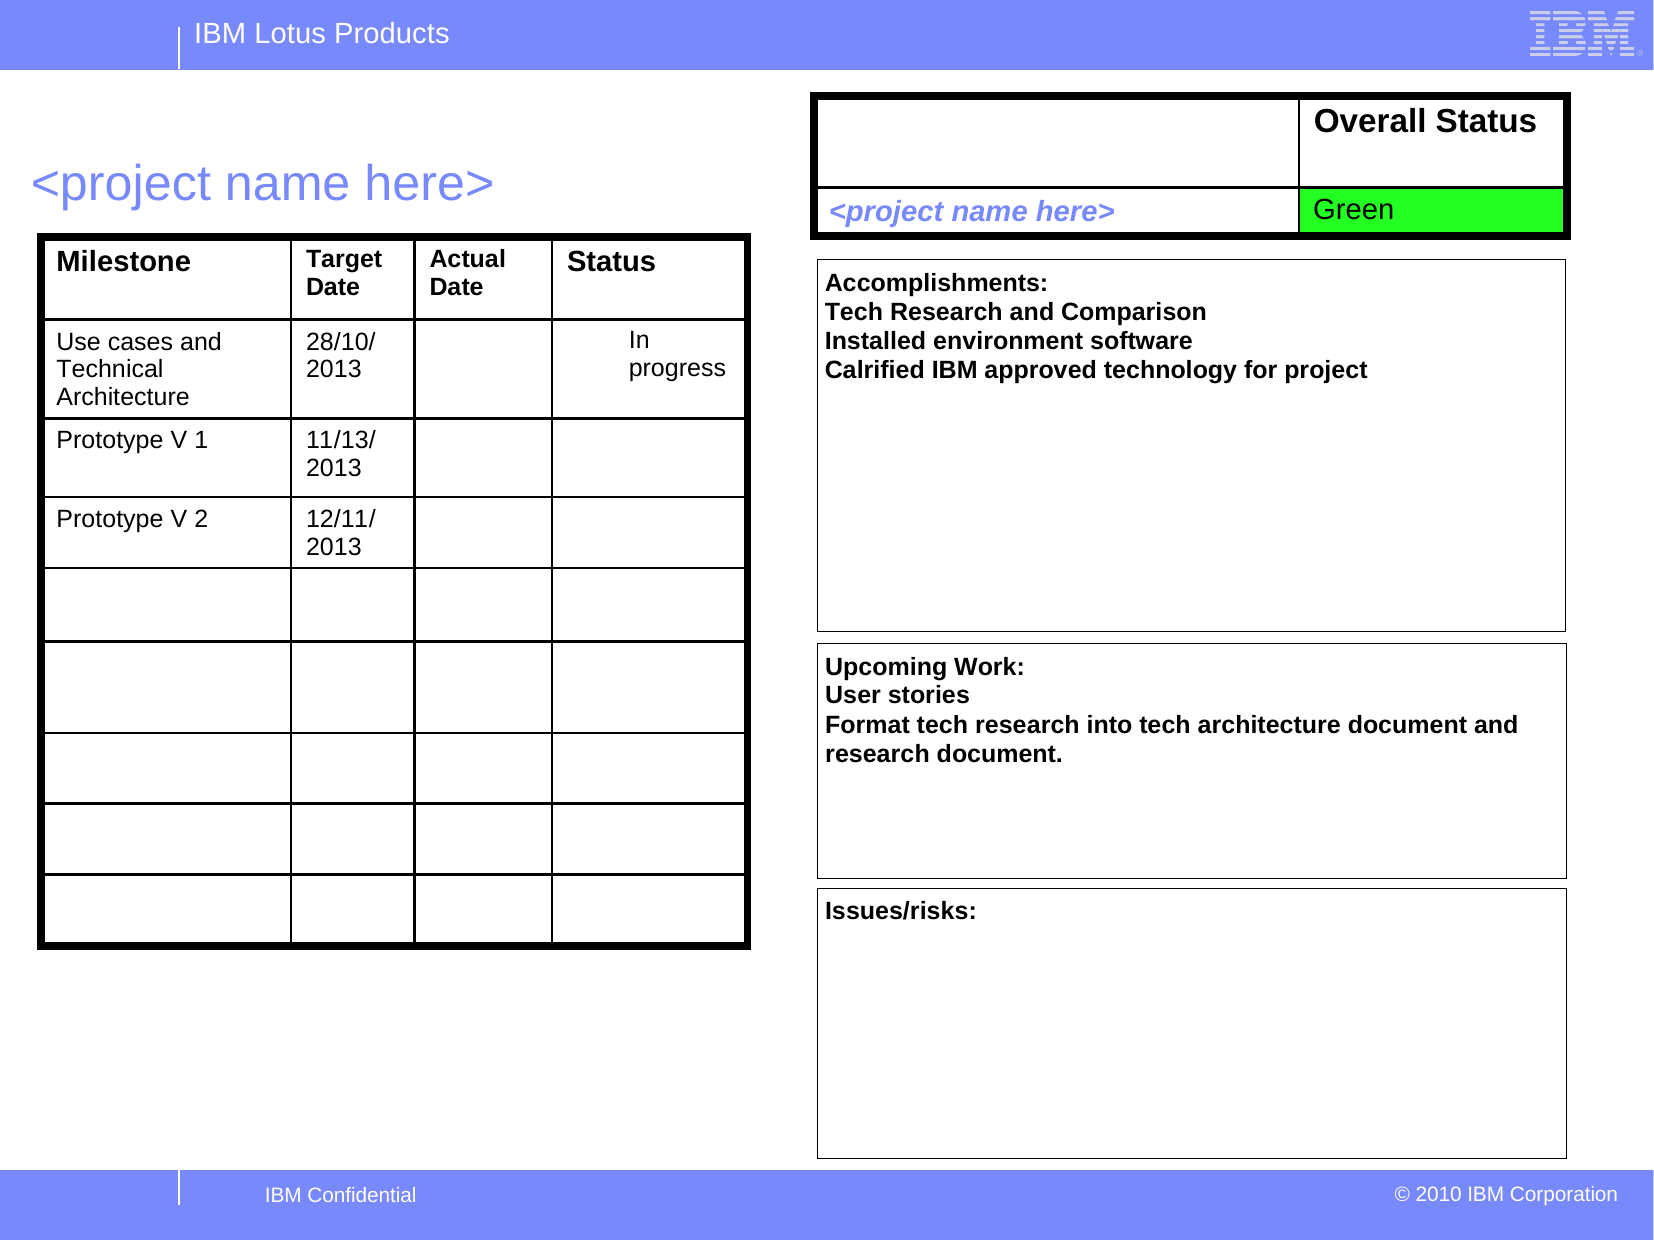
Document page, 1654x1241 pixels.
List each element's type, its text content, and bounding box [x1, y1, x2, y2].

table_cell [416, 876, 551, 942]
table_header Overall Status [1300, 100, 1563, 186]
table_cell [45, 734, 290, 802]
table_cell Prototype V 2 [45, 498, 290, 567]
table_header Status [553, 241, 744, 318]
text_box Issues/risks: [817, 888, 1567, 1159]
table_cell [45, 876, 290, 942]
table_header Target Date [292, 241, 413, 318]
text_box Accomplishments: Tech Research and Comparison Installed environment software Calrified IBM approved technology for project [817, 259, 1566, 632]
table_cell [45, 643, 290, 732]
table_cell [553, 876, 744, 942]
table_cell Prototype V 1 [45, 420, 290, 496]
picture [1530, 11, 1643, 56]
table_cell [292, 643, 413, 732]
table_cell [292, 569, 413, 640]
table_cell [553, 569, 744, 640]
text_box <project name here> [15, 147, 750, 198]
text_box Upcoming Work: User stories Format tech research into tech architecture document and research document. [817, 643, 1567, 879]
table_header [818, 100, 1298, 186]
table_cell [292, 876, 413, 942]
table_cell <project name here> [818, 189, 1298, 232]
table_cell 11/13/ 2013 [292, 420, 413, 496]
table_cell [416, 643, 551, 732]
table_cell [45, 805, 290, 873]
table_header Milestone [45, 241, 290, 318]
table_cell [553, 498, 744, 567]
table_cell [292, 805, 413, 873]
table_cell [45, 569, 290, 640]
table_cell 12/11/ 2013 [292, 498, 413, 567]
table_cell [553, 734, 744, 802]
table_cell [416, 734, 551, 802]
table_cell [553, 643, 744, 732]
table_cell Use cases and Technical Architecture [45, 321, 290, 417]
table_cell [416, 420, 551, 496]
table_cell [416, 805, 551, 873]
table_cell [416, 321, 551, 417]
table_cell Green [1300, 189, 1563, 232]
table_cell [416, 498, 551, 567]
table_cell [416, 569, 551, 640]
table_cell 28/10/ 2013 [292, 321, 413, 417]
table_cell [292, 734, 413, 802]
table_cell In progress [553, 321, 744, 417]
table_cell [553, 420, 744, 496]
table_cell [553, 805, 744, 873]
table_header Actual Date [416, 241, 551, 318]
